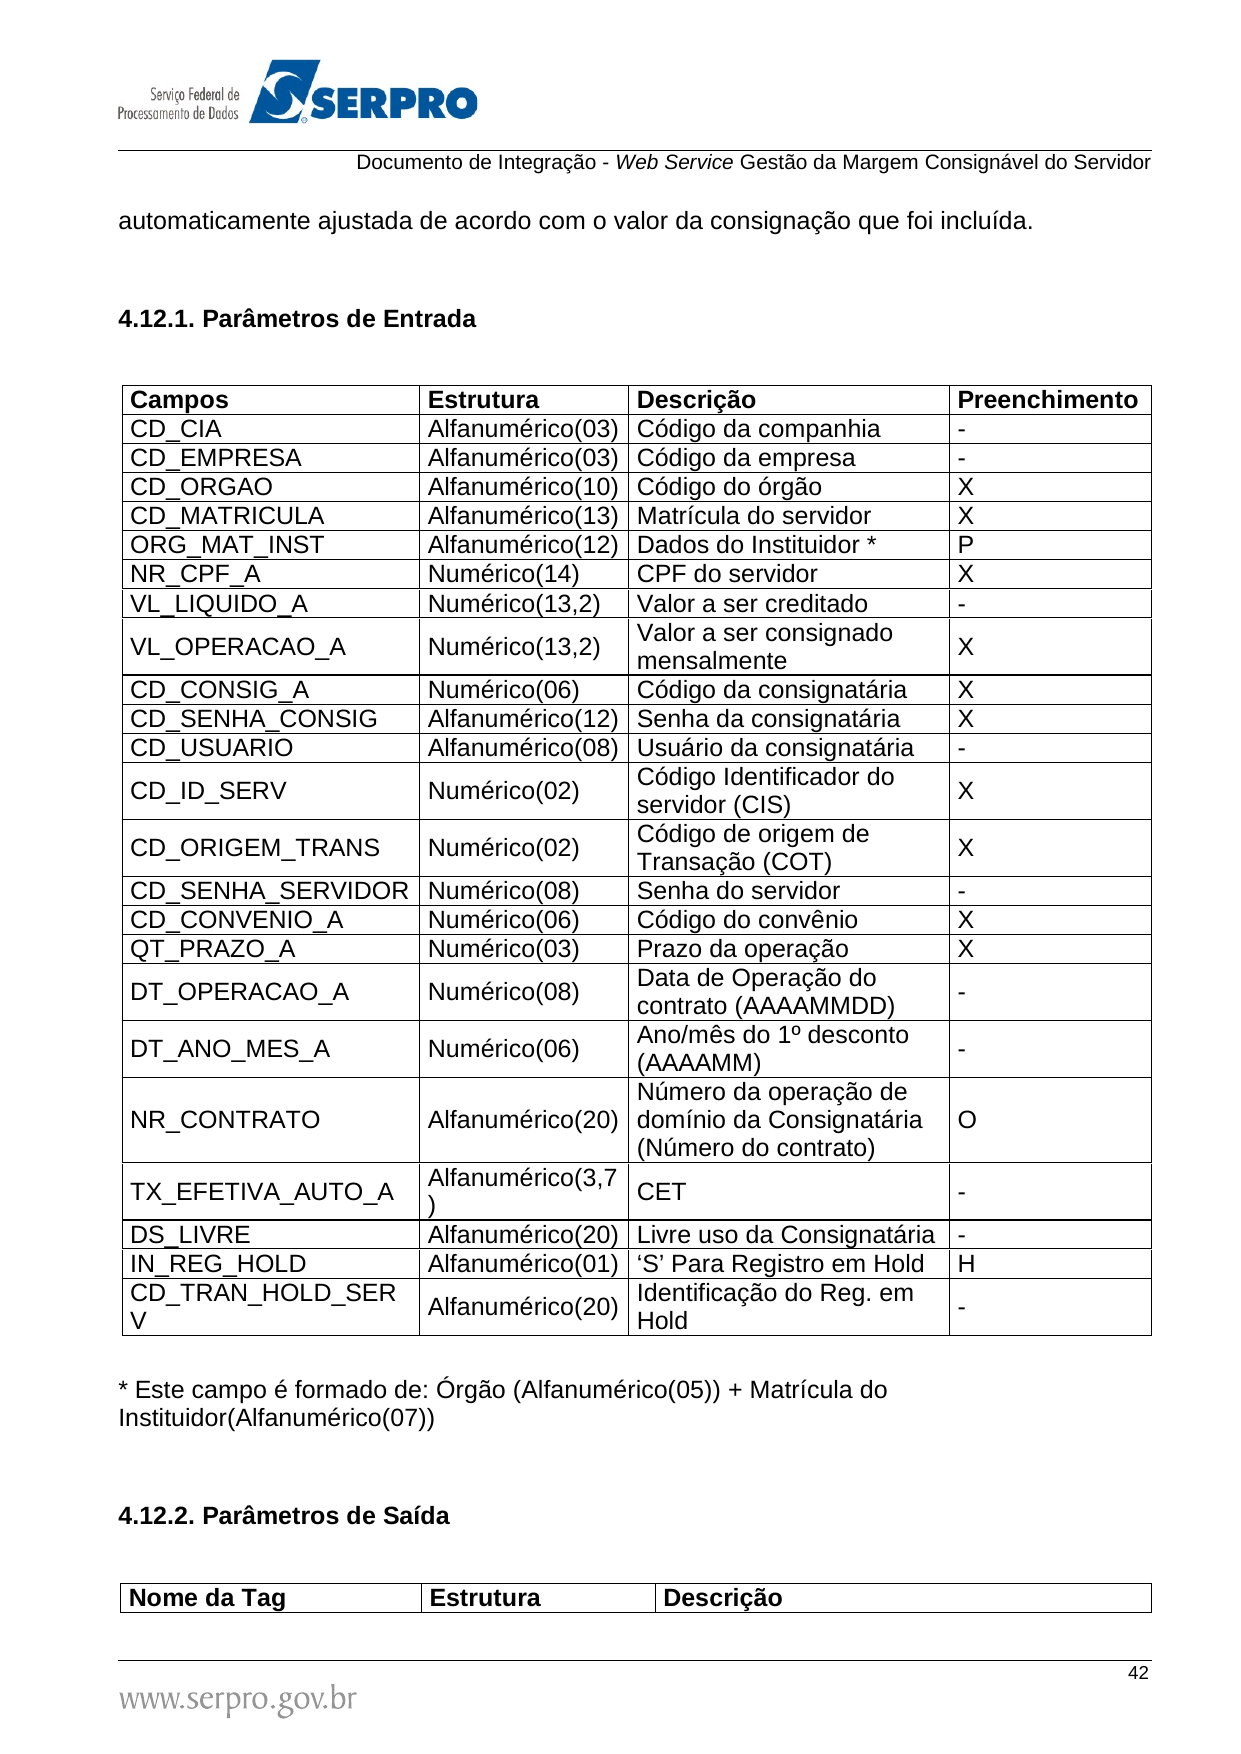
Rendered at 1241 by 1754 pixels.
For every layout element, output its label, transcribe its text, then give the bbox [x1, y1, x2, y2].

table_cell Alfanumérico(08) [420, 734, 628, 762]
table_cell CD_SENHA_CONSIG [123, 705, 419, 733]
table_cell X [950, 935, 1151, 963]
table_cell VL_LIQUIDO_A [123, 590, 419, 617]
table_cell Código do convênio [629, 906, 949, 934]
table_cell NR_CPF_A [123, 560, 419, 588]
table_cell CD_ORIGEM_TRANS [123, 820, 419, 876]
table_cell Código da empresa [629, 444, 949, 472]
table_header Estrutura [422, 1584, 655, 1612]
table_cell - [950, 1164, 1151, 1219]
table_cell CD_ORGAO [123, 473, 419, 501]
table_cell - [950, 1021, 1151, 1077]
table_cell CPF do servidor [629, 560, 949, 588]
picture [118, 59, 478, 124]
table_cell ORG_MAT_INST [123, 531, 419, 559]
table_cell CET [629, 1164, 949, 1219]
table_cell Ano/mês do 1º desconto (AAAAMM) [629, 1021, 949, 1077]
table_cell Alfanumérico(03) [420, 444, 628, 472]
table_cell - [950, 964, 1151, 1020]
table_cell X [950, 705, 1151, 733]
table_cell X [950, 502, 1151, 530]
table_cell Código de origem de Transação (COT) [629, 820, 949, 876]
table_cell Senha do servidor [629, 877, 949, 905]
table_cell Numérico(06) [420, 906, 628, 934]
table_cell CD_MATRICULA [123, 502, 419, 530]
table_cell Usuário da consignatária [629, 734, 949, 762]
table_cell DT_ANO_MES_A [123, 1021, 419, 1077]
table_header Preenchimento [950, 386, 1151, 414]
table_cell Numérico(02) [420, 763, 628, 819]
table_cell Código da companhia [629, 415, 949, 443]
table_cell Código Identificador do servidor (CIS) [629, 763, 949, 819]
table_cell Numérico(02) [420, 820, 628, 876]
table_cell Numérico(08) [420, 877, 628, 905]
table_cell CD_CONVENIO_A [123, 906, 419, 934]
table_cell X [950, 763, 1151, 819]
table_cell Matrícula do servidor [629, 502, 949, 530]
table_cell CD_TRAN_HOLD_SERV [123, 1279, 419, 1335]
table_header Descrição [629, 386, 949, 414]
table_cell X [950, 473, 1151, 501]
table_cell DT_OPERACAO_A [123, 964, 419, 1020]
subtitle Parâmetros de Saída [118, 1502, 1152, 1530]
table_cell Alfanumérico(3,7) [420, 1164, 628, 1219]
table_header Descrição [656, 1584, 1151, 1612]
table_cell - [950, 734, 1151, 762]
table_header Campos [123, 386, 419, 414]
table_header Nome da Tag [121, 1584, 421, 1612]
table_cell Numérico(13,2) [420, 619, 628, 674]
subtitle Parâmetros de Entrada [118, 305, 1152, 333]
table_cell Identificação do Reg. em Hold [629, 1279, 949, 1335]
table_cell P [950, 531, 1151, 559]
table_header Estrutura [420, 386, 628, 414]
table_cell Data de Operação do contrato (AAAAMMDD) [629, 964, 949, 1020]
table_cell Código da consignatária [629, 676, 949, 704]
table_cell - [950, 1279, 1151, 1335]
table_cell CD_ID_SERV [123, 763, 419, 819]
table_cell - [950, 877, 1151, 905]
table_cell X [950, 560, 1151, 588]
table_cell IN_REG_HOLD [123, 1250, 419, 1278]
table_cell Valor a ser creditado [629, 590, 949, 617]
table_cell Código do órgão [629, 473, 949, 501]
table_cell TX_EFETIVA_AUTO_A [123, 1164, 419, 1219]
table_cell Numérico(14) [420, 560, 628, 588]
table_cell Numérico(03) [420, 935, 628, 963]
table_cell Alfanumérico(12) [420, 531, 628, 559]
table_cell Dados do Instituidor * [629, 531, 949, 559]
table_cell CD_CONSIG_A [123, 676, 419, 704]
text * Este campo é formado de: Órgão (Alfanumérico(05)) + Matrícula do Instituidor(Alfanumérico(07)) [118, 1376, 1152, 1432]
table_cell Numérico(08) [420, 964, 628, 1020]
table_cell DS_LIVRE [123, 1221, 419, 1248]
table_cell ‘S’ Para Registro em Hold [629, 1250, 949, 1278]
table_cell NR_CONTRATO [123, 1078, 419, 1162]
table_cell - [950, 590, 1151, 617]
table_cell - [950, 444, 1151, 472]
table_cell VL_OPERACAO_A [123, 619, 419, 674]
table_cell H [950, 1250, 1151, 1278]
table_cell Alfanumérico(10) [420, 473, 628, 501]
table_cell CD_CIA [123, 415, 419, 443]
table_cell X [950, 676, 1151, 704]
table_cell Alfanumérico(12) [420, 705, 628, 733]
table_cell Alfanumérico(13) [420, 502, 628, 530]
table_cell Número da operação de domínio da Consignatária (Número do contrato) [629, 1078, 949, 1162]
table_cell X [950, 906, 1151, 934]
table_cell Alfanumérico(01) [420, 1250, 628, 1278]
table_cell CD_EMPRESA [123, 444, 419, 472]
table_cell CD_USUARIO [123, 734, 419, 762]
table_cell O [950, 1078, 1151, 1162]
table_cell Numérico(13,2) [420, 590, 628, 617]
table_cell Senha da consignatária [629, 705, 949, 733]
table_cell Alfanumérico(20) [420, 1279, 628, 1335]
text automaticamente ajustada de acordo com o valor da consignação que foi incluída. [118, 207, 1152, 235]
table_cell - [950, 1221, 1151, 1248]
table_cell Alfanumérico(20) [420, 1221, 628, 1248]
table_cell Prazo da operação [629, 935, 949, 963]
table_cell - [950, 415, 1151, 443]
table_cell Alfanumérico(20) [420, 1078, 628, 1162]
table_cell CD_SENHA_SERVIDOR [123, 877, 419, 905]
table_cell Numérico(06) [420, 676, 628, 704]
table_cell X [950, 820, 1151, 876]
table_cell X [950, 619, 1151, 674]
table_cell Valor a ser consignado mensalmente [629, 619, 949, 674]
table_cell QT_PRAZO_A [123, 935, 419, 963]
table_cell Livre uso da Consignatária [629, 1221, 949, 1248]
table_cell Numérico(06) [420, 1021, 628, 1077]
table_cell Alfanumérico(03) [420, 415, 628, 443]
